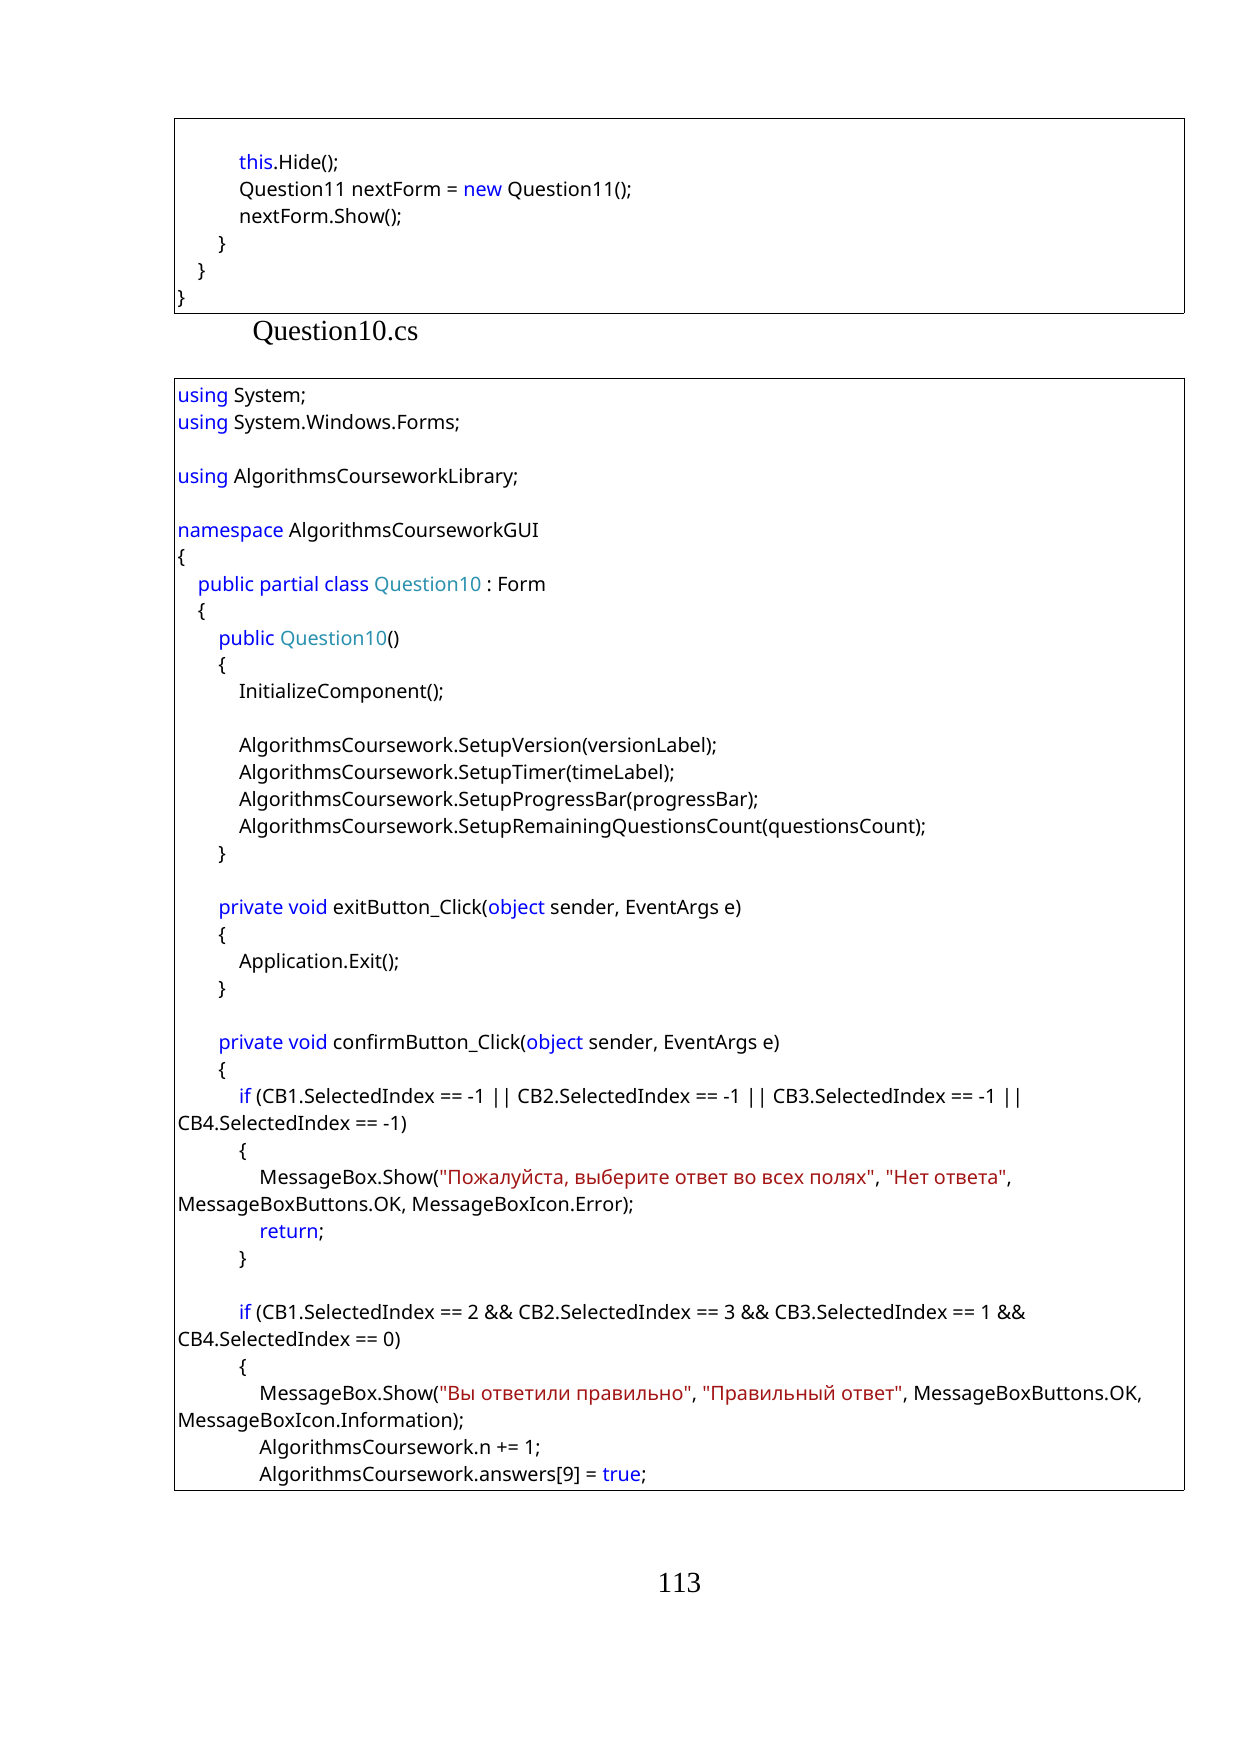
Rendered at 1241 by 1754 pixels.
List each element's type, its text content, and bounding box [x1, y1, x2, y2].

text MessageBox.Show("Пожалуйста, выберите ответ во всех полях", "Нет ответа", MessageBoxButtons.OK, MessageBoxIcon.Error); [177, 1163, 1181, 1217]
text if (CB1.SelectedIndex == -1 || CB2.SelectedIndex == -1 || CB3.SelectedIndex == -1 || CB4.SelectedIndex == -1) [177, 1082, 1181, 1136]
text { [177, 921, 1181, 947]
text } [175, 280, 1184, 313]
text AlgorithmsCoursework.answers[9] = true; [175, 1457, 1184, 1490]
text namespace AlgorithmsCourseworkGUI [177, 516, 1181, 543]
text private void exitButton_Click(object sender, EventArgs e) [177, 893, 1181, 921]
text Question10.cs [177, 314, 1181, 347]
text { [177, 1055, 1181, 1082]
text using System; [175, 379, 1184, 408]
text { [177, 651, 1181, 678]
text Application.Exit(); [177, 947, 1181, 974]
text using AlgorithmsCourseworkLibrary; [177, 462, 1181, 489]
text InitializeComponent(); [177, 678, 1181, 705]
text this.Hide(); [177, 148, 1181, 175]
text AlgorithmsCoursework.n += 1; [177, 1433, 1181, 1457]
text public Question10() [177, 624, 1181, 651]
text public partial class Question10 : Form [177, 570, 1181, 597]
text AlgorithmsCoursework.SetupTimer(timeLabel); [177, 759, 1181, 786]
text } [177, 229, 1181, 256]
text } [177, 974, 1181, 1001]
text MessageBox.Show("Вы ответили правильно", "Правильный ответ", MessageBoxButtons.OK, MessageBoxIcon.Information); [177, 1379, 1181, 1433]
text nextForm.Show(); [177, 202, 1181, 229]
text return; [177, 1217, 1181, 1244]
text { [177, 543, 1181, 570]
text Question11 nextForm = new Question11(); [177, 175, 1181, 202]
text using System.Windows.Forms; [177, 408, 1181, 435]
text AlgorithmsCoursework.SetupProgressBar(progressBar); [177, 786, 1181, 813]
text } [177, 1244, 1181, 1271]
text } [177, 839, 1181, 867]
text } [177, 256, 1181, 280]
text { [177, 1136, 1181, 1163]
text { [177, 1352, 1181, 1379]
text private void confirmButton_Click(object sender, EventArgs e) [177, 1028, 1181, 1055]
text { [177, 597, 1181, 624]
text AlgorithmsCoursework.SetupVersion(versionLabel); [177, 732, 1181, 759]
text AlgorithmsCoursework.SetupRemainingQuestionsCount(questionsCount); [177, 813, 1181, 839]
text if (CB1.SelectedIndex == 2 && CB2.SelectedIndex == 3 && CB3.SelectedIndex == 1 && CB4.SelectedIndex == 0) [177, 1298, 1181, 1352]
